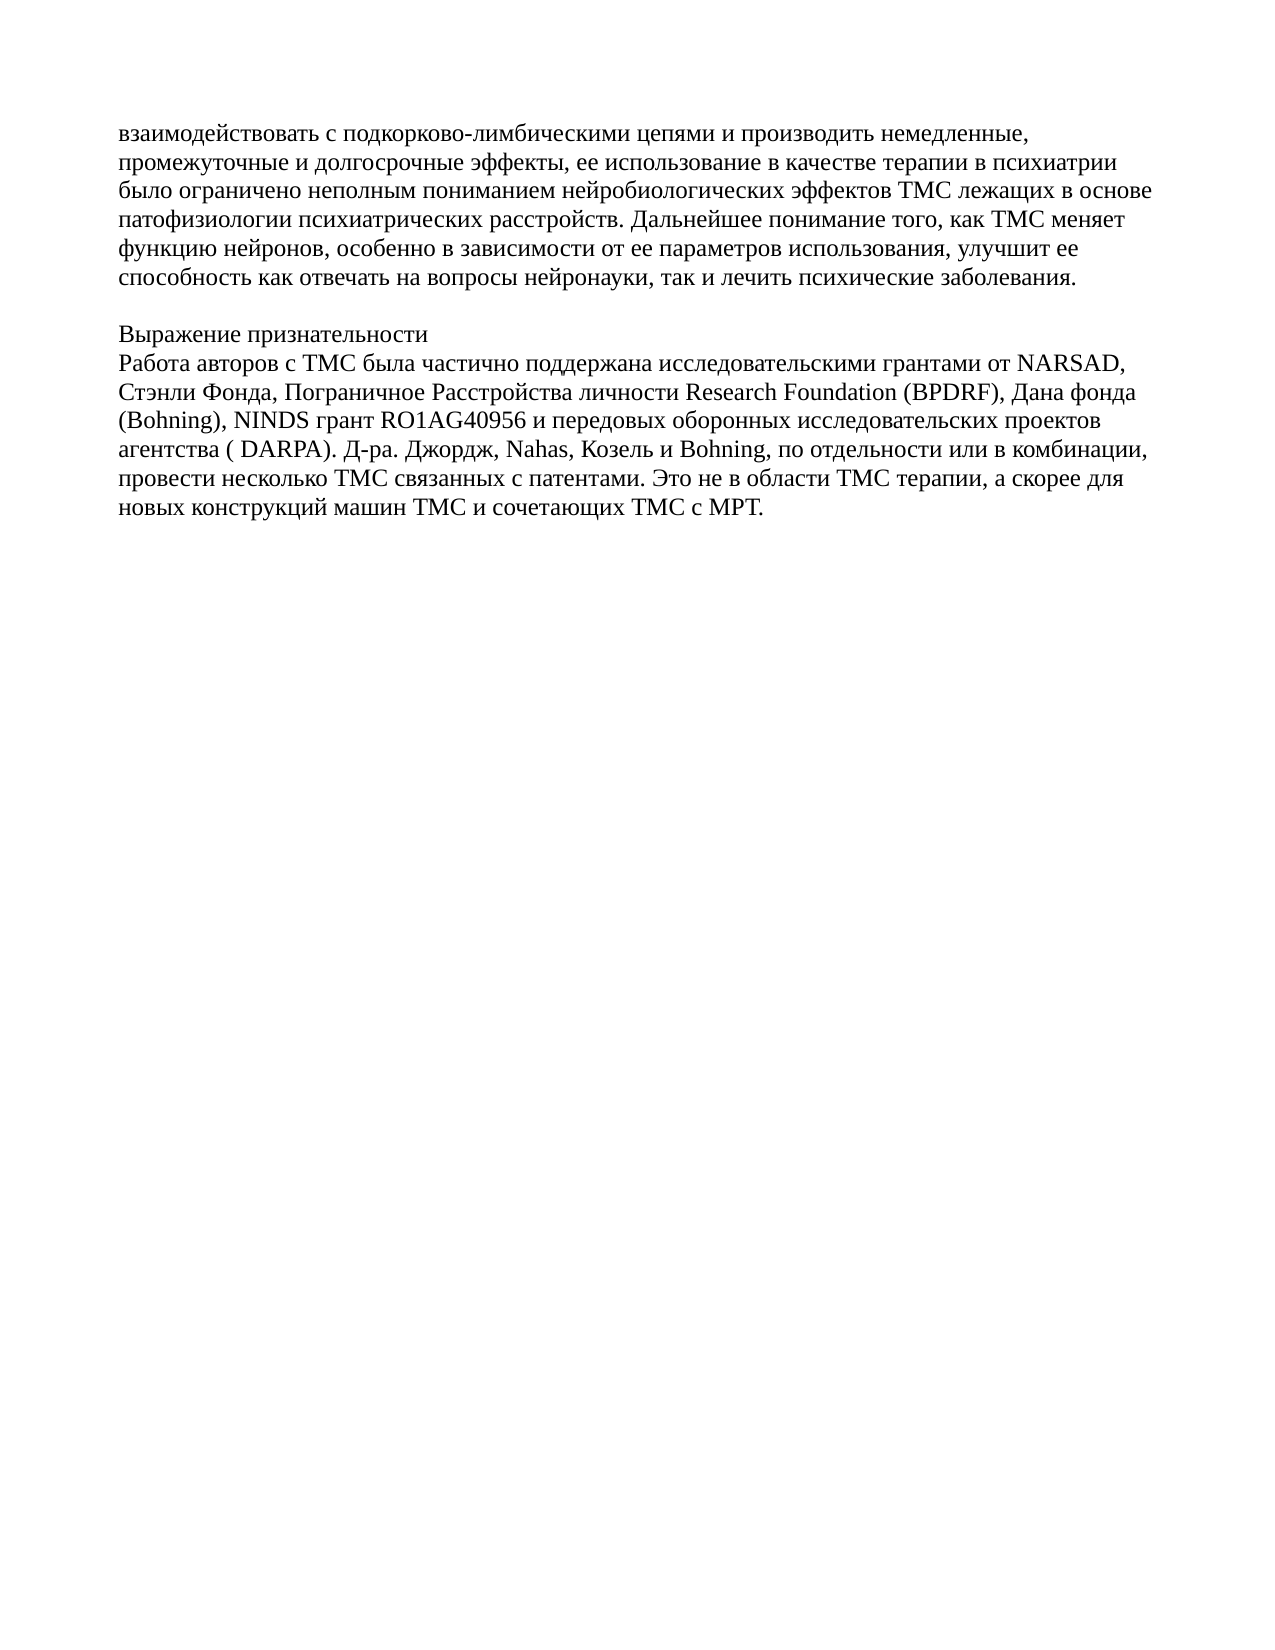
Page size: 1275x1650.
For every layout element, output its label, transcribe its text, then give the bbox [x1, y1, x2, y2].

text взаимодействовать с подкорково-лимбическими цепями и производить немедленные, промежуточные и долгосрочные эффекты, ее использование в качестве терапии в психиатрии было ограничено неполным пониманием нейробиологических эффектов ТМС лежащих в основе патофизиологии психиатрических расстройств. Дальнейшее понимание того, как ТМС меняет функцию нейронов, особенно в зависимости от ее параметров использования, улучшит ее способность как отвечать на вопросы нейронауки, так и лечить психические заболевания. [118, 118, 1157, 291]
text Выражение признательности [118, 319, 1157, 348]
text Работа авторов с ТМС была частично поддержана исследовательскими грантами от NARSAD, Стэнли Фонда, Пограничное Расстройства личности Research Foundation (BPDRF), Дана фонда (Bohning), NINDS грант RO1AG40956 и передовых оборонных исследовательских проектов агентства ( DARPA). Д-ра. Джордж, Nahas, Козель и Bohning, по отдельности или в комбинации, провести несколько ТМС связанных с патентами. Это не в области ТМС терапии, а скорее для новых конструкций машин ТМС и сочетающих ТМС с МРТ. [118, 348, 1157, 521]
